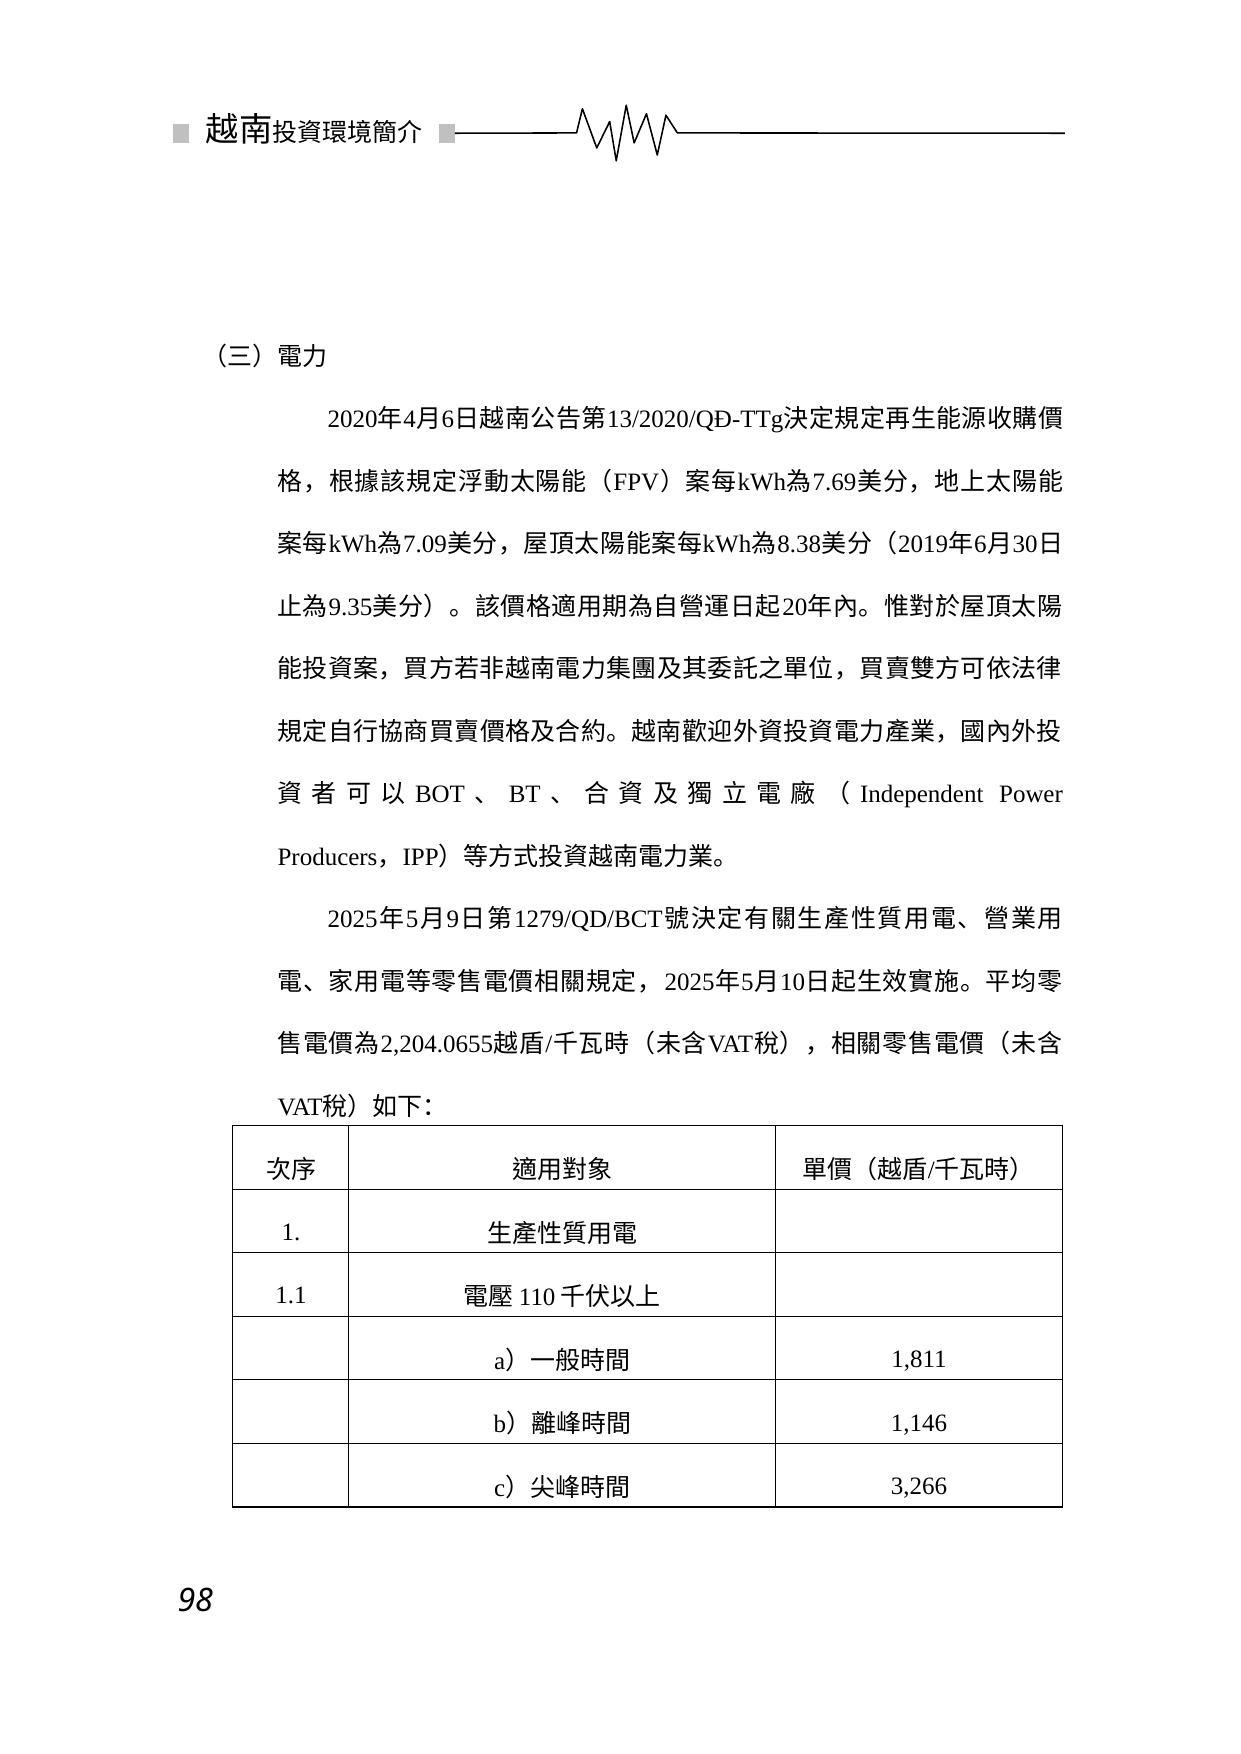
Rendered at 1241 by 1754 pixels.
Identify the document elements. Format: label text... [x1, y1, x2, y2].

table_cell 1,811 [776, 1317, 1062, 1379]
text （三）電力 [202, 313, 1063, 375]
table_cell 1. [233, 1190, 348, 1252]
table_cell 3,266 [776, 1444, 1062, 1506]
table_cell [233, 1317, 348, 1379]
text 2020年4月6日越南公告第13/2020/QĐ-TTg決定規定再生能源收購價格，根據該規定浮動太陽能（FPV）案每kWh為7.69美分，地上太陽能案每kWh為7.09美分，屋頂太陽能案每kWh為8.38美分（2019年6月30日止為9.35美分）。該價格適用期為自營運日起20年內。惟對於屋頂太陽能投資案，買方若非越南電力集團及其委託之單位，買賣雙方可依法律規定自行協商買賣價格及合約。越南歡迎外資投資電力產業，國內外投資者可以BOT、BT、合資及獨立電廠（Independent Power Producers，IPP）等方式投資越南電力業。 [277, 375, 1063, 875]
table_cell b）離峰時間 [349, 1380, 775, 1443]
table_cell 1,146 [776, 1380, 1062, 1443]
table_header 次序 [233, 1126, 348, 1189]
table_cell 1.1 [233, 1253, 348, 1316]
table_cell c）尖峰時間 [349, 1444, 775, 1506]
table_header 單價（越盾/千瓦時） [776, 1126, 1062, 1189]
table_cell [776, 1253, 1062, 1316]
table_cell [776, 1190, 1062, 1252]
table_cell 生產性質用電 [349, 1190, 775, 1252]
table_cell 電壓110千伏以上 [349, 1253, 775, 1316]
table_cell [233, 1444, 348, 1506]
text 2025年5月9日第1279/QD/BCT號決定有關生產性質用電、營業用電、家用電等零售電價相關規定，2025年5月10日起生效實施。平均零售電價為2,204.0655越盾/千瓦時（未含VAT稅），相關零售電價（未含VAT稅）如下： [277, 875, 1063, 1125]
table_cell [233, 1380, 348, 1443]
table_cell a）一般時間 [349, 1317, 775, 1379]
table_header 適用對象 [349, 1126, 775, 1189]
